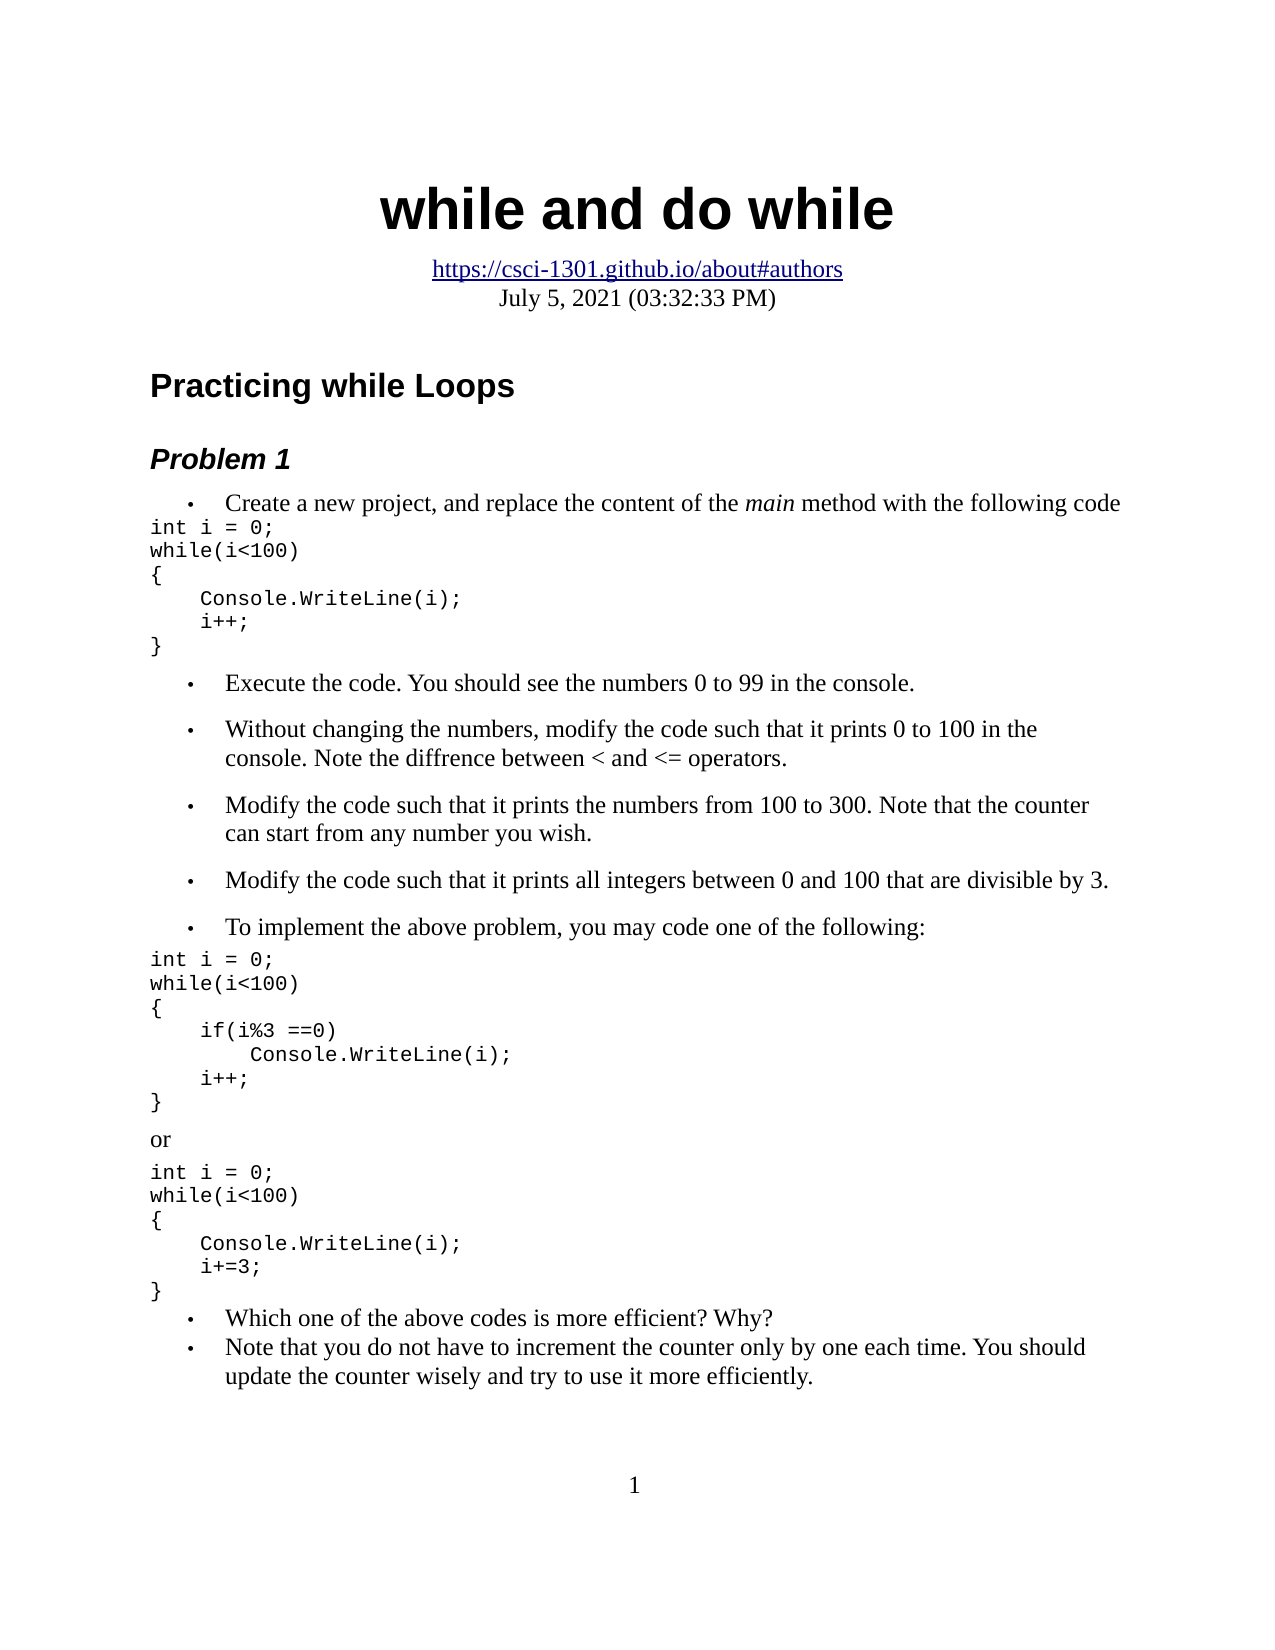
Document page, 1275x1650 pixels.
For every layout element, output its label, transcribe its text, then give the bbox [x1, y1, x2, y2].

list Note that you do not have to increment the counter only by one each time. You should update the counter wisely and try to use it more efficiently. [187, 1332, 1125, 1390]
text i++; [150, 1068, 1125, 1091]
text { [150, 564, 1125, 588]
text July 5, 2021 (03:32:33 PM) [150, 283, 1125, 312]
text if(i%3 ==0) [150, 1020, 1125, 1044]
list To implement the above problem, you may code one of the following: [187, 912, 1125, 941]
text } [150, 1091, 1125, 1115]
text i++; [150, 611, 1125, 635]
text Console.WriteLine(i); [150, 588, 1125, 611]
text } [150, 1280, 1125, 1303]
text Console.WriteLine(i); [150, 1044, 1125, 1068]
list Execute the code. You should see the numbers 0 to 99 in the console. [187, 668, 1125, 696]
text while(i<100) [150, 973, 1125, 997]
text i+=3; [150, 1256, 1125, 1280]
text https://csci-1301.github.io/about#authors [150, 254, 1125, 283]
list Without changing the numbers, modify the code such that it prints 0 to 100 in the console. Note the diffrence between < and <= operators. [187, 714, 1125, 772]
text or [150, 1124, 1125, 1153]
text { [150, 1209, 1125, 1233]
text while(i<100) [150, 1185, 1125, 1209]
list Modify the code such that it prints the numbers from 100 to 300. Note that the counter can start from any number you wish. [187, 790, 1125, 847]
list Which one of the above codes is more efficient? Why? [187, 1303, 1125, 1332]
subtitle Practicing while Loops [150, 366, 1125, 404]
text int i = 0; [150, 1162, 1125, 1185]
list Create a new project, and replace the content of the main method with the following code [187, 488, 1125, 517]
list Modify the code such that it prints all integers between 0 and 100 that are divisible by 3. [187, 865, 1125, 894]
text { [150, 997, 1125, 1020]
title while and do while [150, 175, 1125, 242]
text while(i<100) [150, 540, 1125, 564]
text int i = 0; [150, 517, 1125, 540]
subtitle Problem 1 [150, 442, 1125, 476]
text Console.WriteLine(i); [150, 1233, 1125, 1256]
text } [150, 635, 1125, 659]
text int i = 0; [150, 949, 1125, 973]
